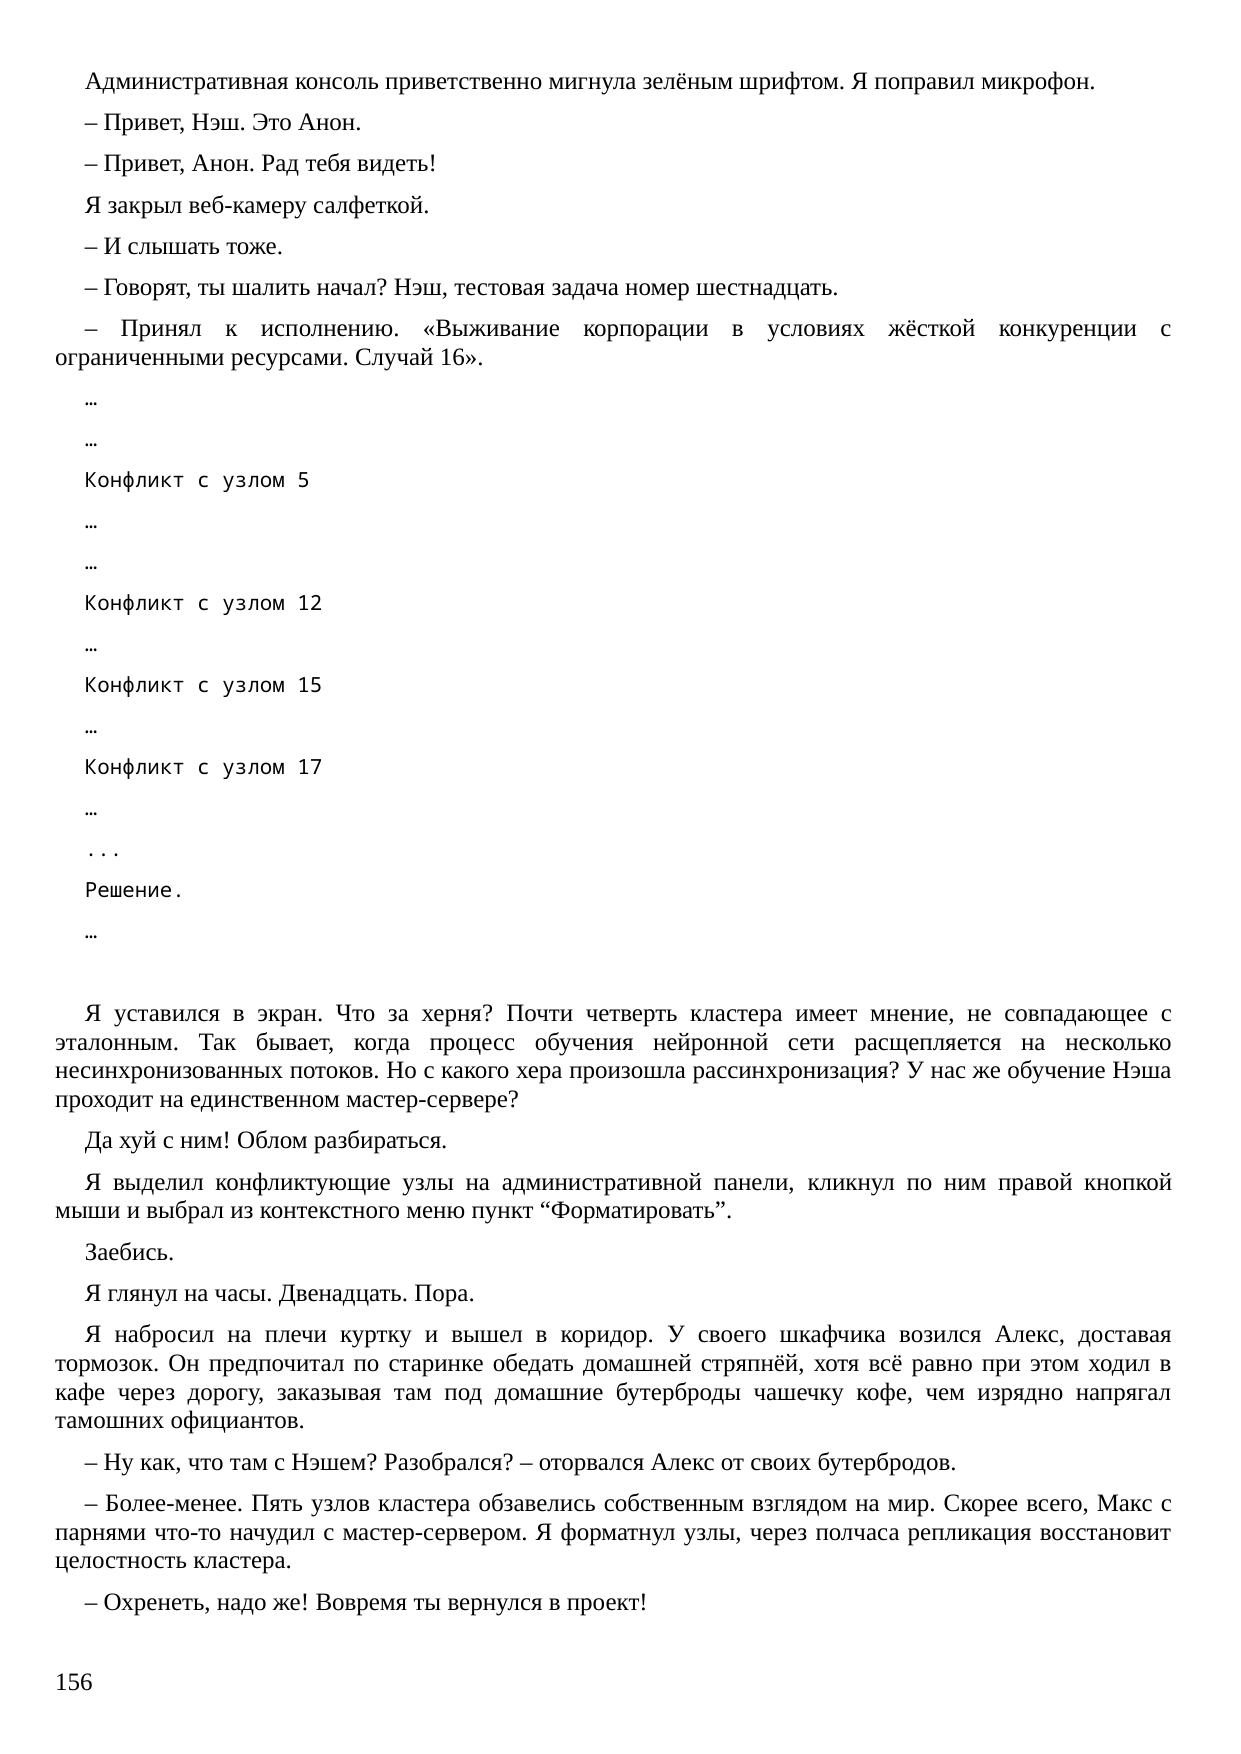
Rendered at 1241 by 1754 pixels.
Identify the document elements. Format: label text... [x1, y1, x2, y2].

text – Более-менее. Пять узлов кластера обзавелись собственным взглядом на мир. Скорее всего, Макс с парнями что-то начудил с мастер-сервером. Я форматнул узлы, через полчаса репликация восстановит целостность кластера. [55, 1488, 1173, 1574]
text Да хуй с ним! Облом разбираться. [55, 1125, 1173, 1154]
text – Принял к исполнению. «Выживание корпорации в условиях жёсткой конкуренции с ограниченными ресурсами. Случай 16». [55, 313, 1173, 371]
text Я закрыл веб-камеру салфеткой. [55, 190, 1173, 218]
text … [55, 793, 1173, 821]
text … [55, 629, 1173, 658]
text Конфликт с узлом 15 [55, 670, 1173, 698]
text … [55, 506, 1173, 535]
text … [55, 547, 1173, 576]
text Я уставился в экран. Что за херня? Почти четверть кластера имеет мнение, не совпадающее с эталонным. Так бывает, когда процесс обучения нейронной сети расщепляется на несколько несинхронизованных потоков. Но с какого хера произошла рассинхронизация? У нас же обучение Нэша проходит на единственном мастер-сервере? [55, 998, 1173, 1113]
text Я глянул на часы. Двенадцать. Пора. [55, 1278, 1173, 1307]
text Конфликт с узлом 17 [55, 752, 1173, 780]
text – Охренеть, надо же! Вовремя ты вернулся в проект! [55, 1587, 1173, 1615]
text Решение. [55, 875, 1173, 903]
text … [55, 424, 1173, 453]
text Заебись. [55, 1237, 1173, 1265]
text – И слышать тоже. [55, 231, 1173, 260]
text – Привет, Нэш. Это Анон. [55, 107, 1173, 136]
text Конфликт с узлом 5 [55, 465, 1173, 494]
text – Говорят, ты шалить начал? Нэш, тестовая задача номер шестнадцать. [55, 272, 1173, 301]
text Я набросил на плечи куртку и вышел в коридор. У своего шкафчика возился Алекс, доставая тормозок. Он предпочитал по старинке обедать домашней стряпнёй, хотя всё равно при этом ходил в кафе через дорогу, заказывая там под домашние бутерброды чашечку кофе, чем изрядно напрягал тамошних официантов. [55, 1319, 1173, 1434]
text – Привет, Анон. Рад тебя видеть! [55, 148, 1173, 177]
text Я выделил конфликтующие узлы на административной панели, кликнул по ним правой кнопкой мыши и выбрал из контекстного меню пункт “Форматировать”. [55, 1167, 1173, 1224]
text Административная консоль приветственно мигнула зелёным шрифтом. Я поправил микрофон. [55, 66, 1173, 95]
text … [55, 711, 1173, 739]
text … [55, 383, 1173, 412]
text … [55, 916, 1173, 944]
text Конфликт с узлом 12 [55, 588, 1173, 617]
text ... [55, 834, 1173, 862]
text – Ну как, что там с Нэшем? Разобрался? – оторвался Алекс от своих бутербродов. [55, 1447, 1173, 1475]
